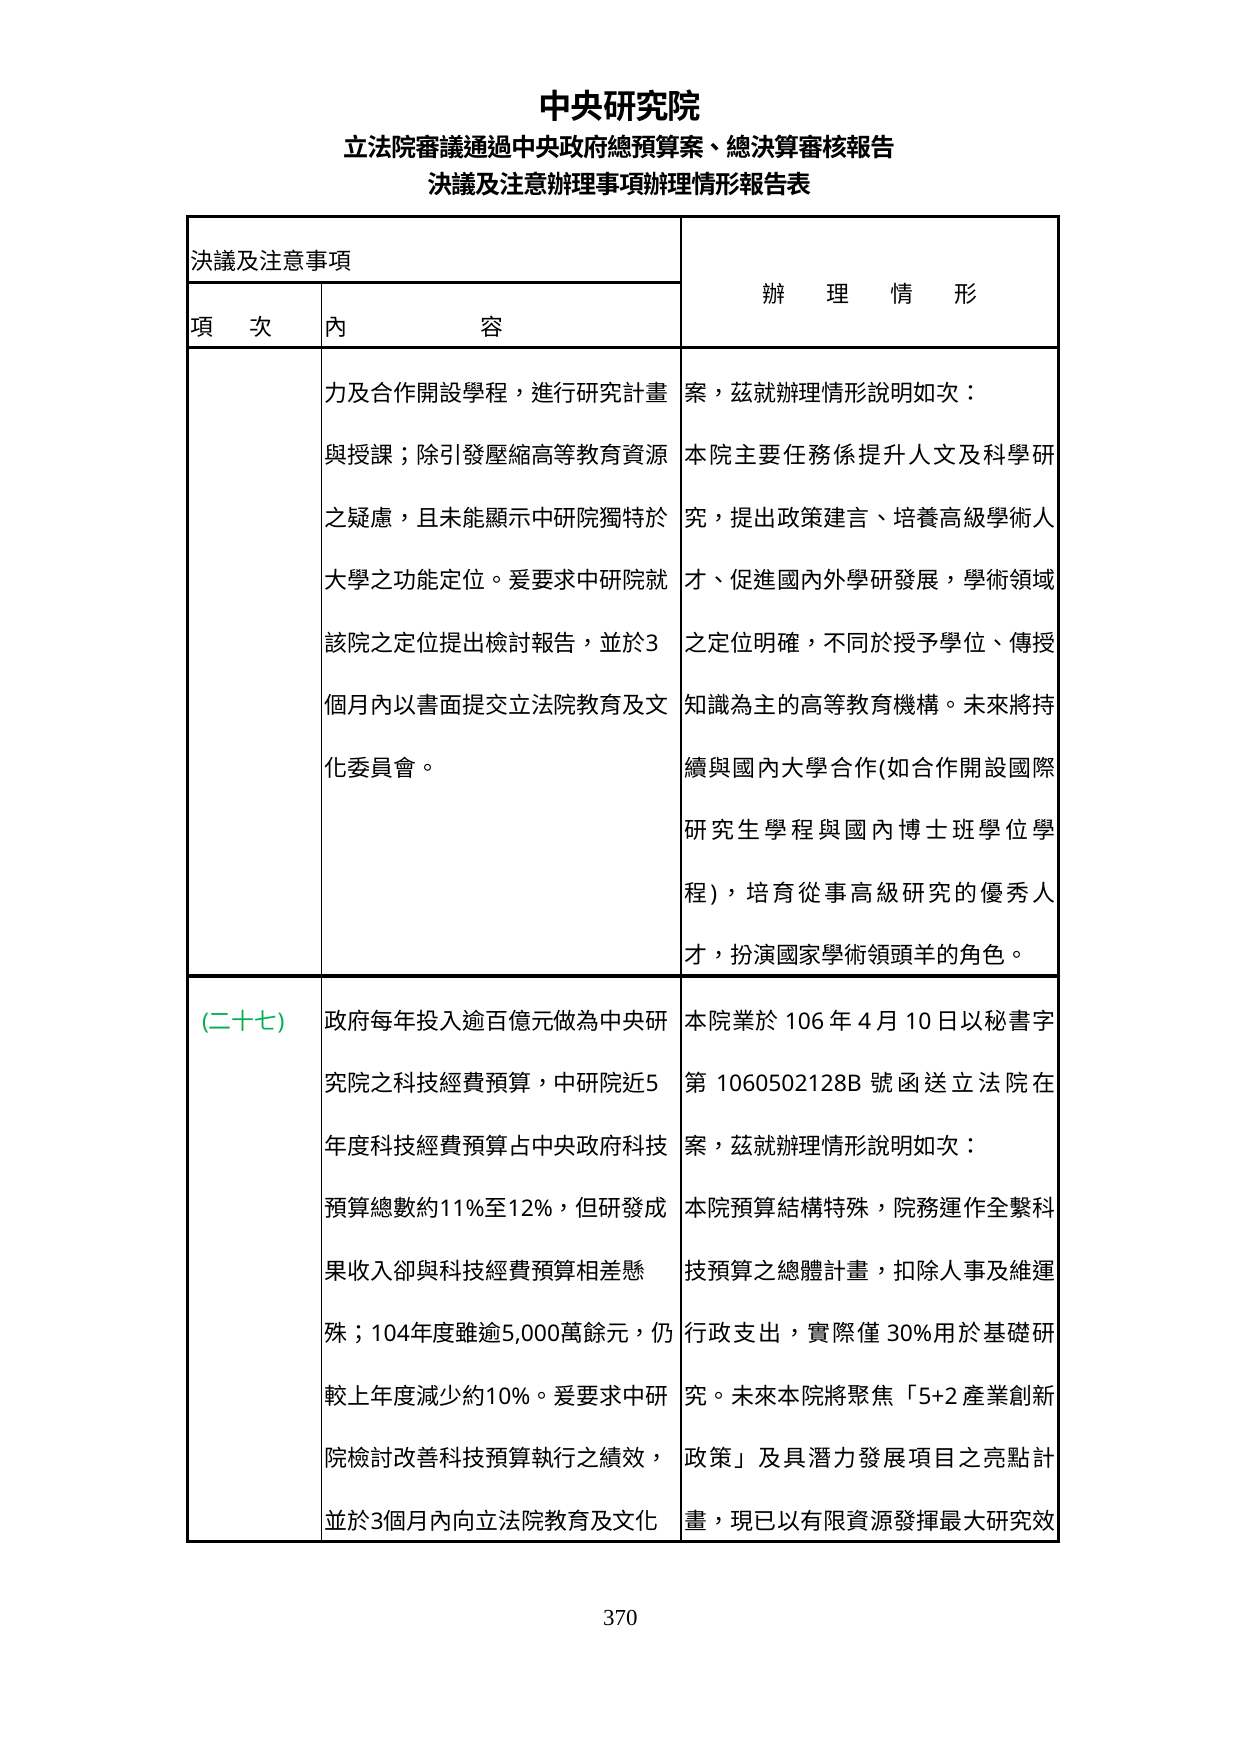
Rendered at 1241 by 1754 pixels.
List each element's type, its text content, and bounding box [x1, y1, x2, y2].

table_cell 項 次 [189, 284, 321, 346]
table_cell [189, 349, 321, 974]
table_cell 力及合作開設學程，進行研究計畫與授課；除引發壓縮高等教育資源之疑慮，且未能顯示中研院獨特於大學之功能定位。爰要求中研院就該院之定位提出檢討報告，並於3個月內以書面提交立法院教育及文化委員會。 [322, 349, 680, 974]
table_cell (二十七) [189, 978, 321, 1540]
table_cell 案，茲就辦理情形說明如次： 本院主要任務係提升人文及科學研究，提出政策建言、培養高級學術人才、促進國內外學研發展，學術領域之定位明確，不同於授予學位、傳授知識為主的高等教育機構。未來將持續與國內大學合作(如合作開設國際研究生學程與國內博士班學位學程)，培育從事高級研究的優秀人才，扮演國家學術領頭羊的角色。 [682, 349, 1057, 974]
table_cell 內 容 [322, 284, 680, 346]
table_cell 本院業於106年4月10日以秘書字第1060502128B號函送立法院在案，茲就辦理情形說明如次： 本院預算結構特殊，院務運作全繫科技預算之總體計畫，扣除人事及維運行政支出，實際僅30%用於基礎研究。未來本院將聚焦「5+2產業創新政策」及具潛力發展項目之亮點計畫，現已以有限資源發揮最大研究效 [682, 978, 1057, 1540]
table_cell 政府每年投入逾百億元做為中央研究院之科技經費預算，中研院近5年度科技經費預算占中央政府科技預算總數約11%至12%，但研發成果收入卻與科技經費預算相差懸殊；104年度雖逾5,000萬餘元，仍較上年度減少約10%。爰要求中研院檢討改善科技預算執行之績效，並於3個月內向立法院教育及文化 [322, 978, 680, 1540]
table_header 決議及注意事項 [189, 218, 680, 281]
table_header 辦 理 情 形 [682, 218, 1057, 346]
